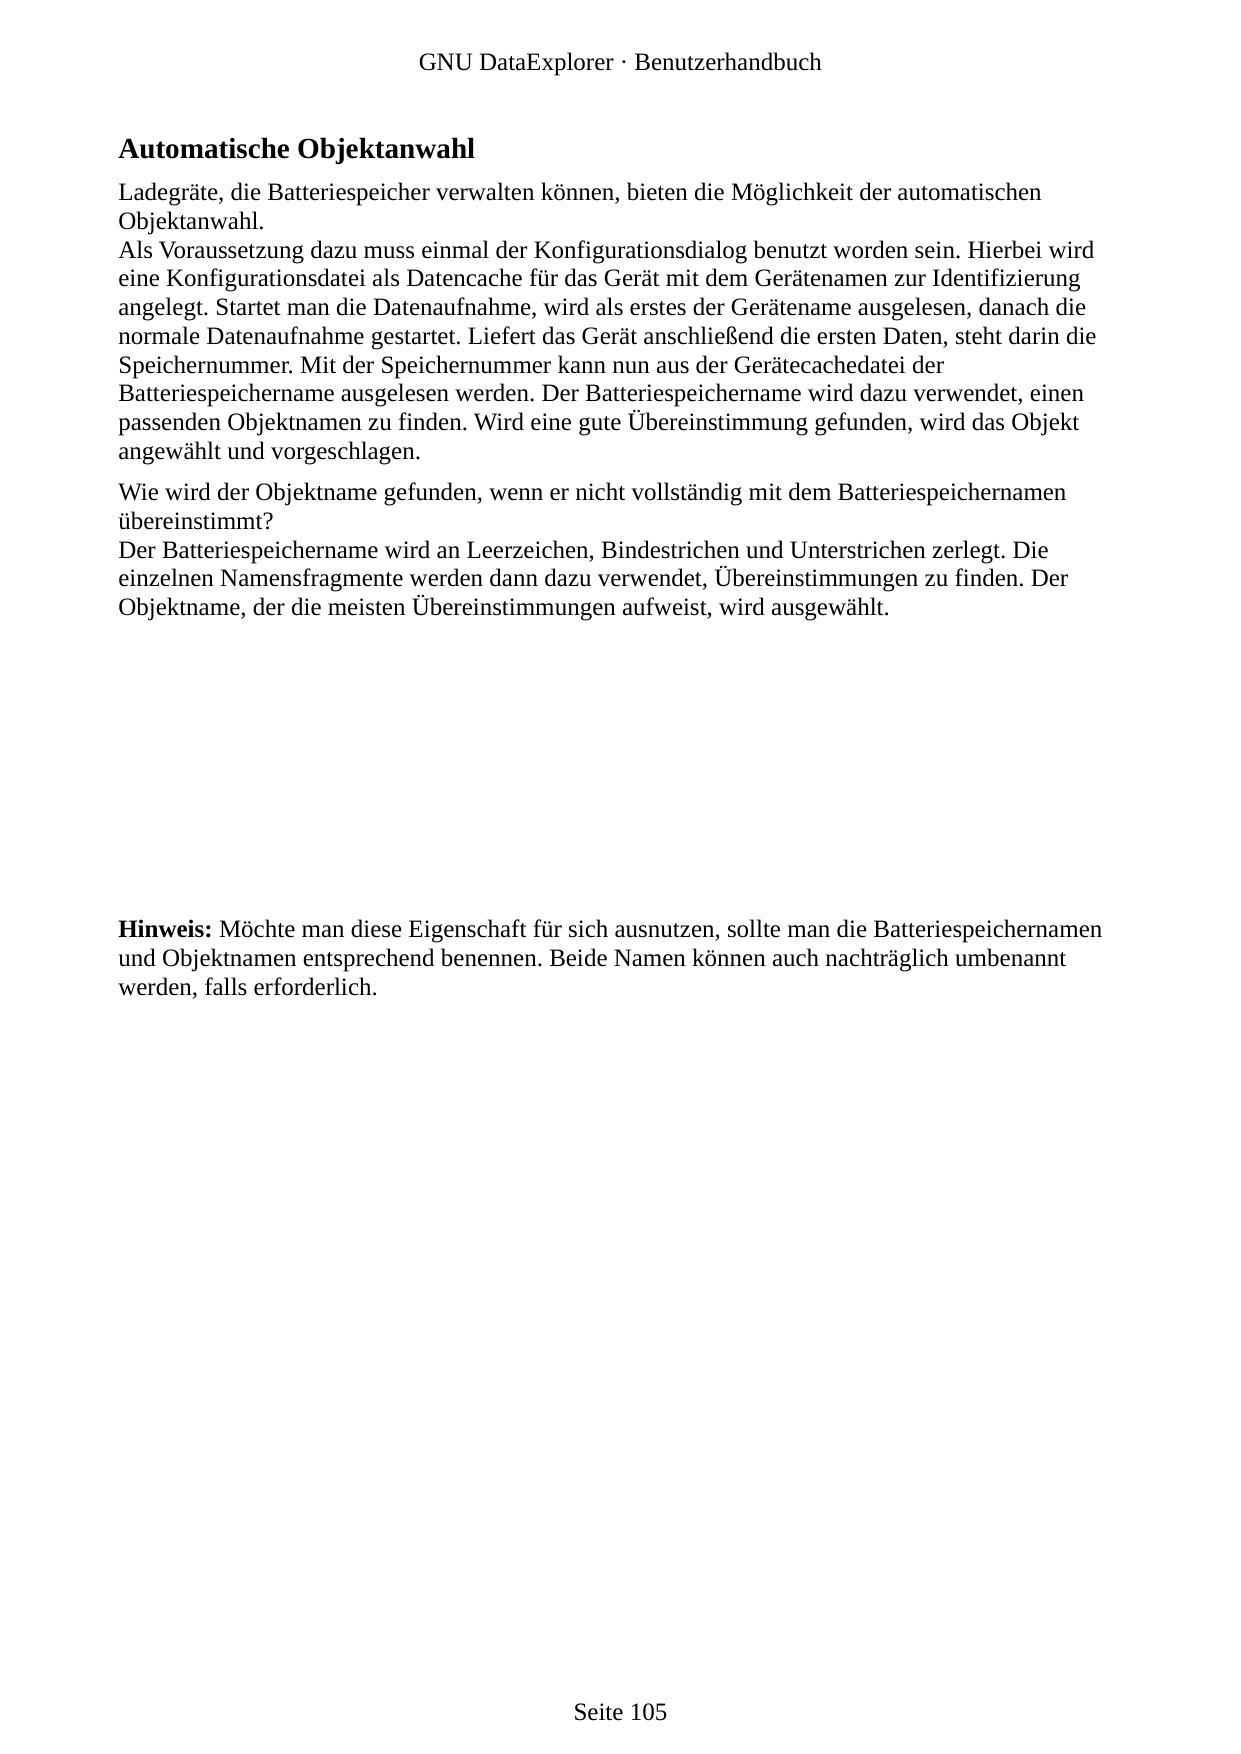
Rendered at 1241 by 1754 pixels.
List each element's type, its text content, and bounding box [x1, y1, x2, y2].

subtitle Automatische Objektanwahl [118, 131, 1122, 165]
text Ladegräte, die Batteriespeicher verwalten können, bieten die Möglichkeit der automatischen Objektanwahl. Als Voraussetzung dazu muss einmal der Konfigurationsdialog benutzt worden sein. Hierbei wird eine Konfigurationsdatei als Datencache für das Gerät mit dem Gerätenamen zur Identifizierung angelegt. Startet man die Datenaufnahme, wird als erstes der Gerätename ausgelesen, danach die normale Datenaufnahme gestartet. Liefert das Gerät anschließend die ersten Daten, steht darin die Speichernummer. Mit der Speichernummer kann nun aus der Gerätecachedatei der Batteriespeichername ausgelesen werden. Der Batteriespeichername wird dazu verwendet, einen passenden Objektnamen zu finden. Wird eine gute Übereinstimmung gefunden, wird das Objekt angewählt und vorgeschlagen. [118, 177, 1122, 465]
text Hinweis: Möchte man diese Eigenschaft für sich ausnutzen, sollte man die Batteriespeichernamen und Objektnamen entsprechend benennen. Beide Namen können auch nachträglich umbenannt werden, falls erforderlich. [118, 914, 1122, 1000]
text Wie wird der Objektname gefunden, wenn er nicht vollständig mit dem Batteriespeichernamen übereinstimmt? Der Batteriespeichername wird an Leerzeichen, Bindestrichen und Unterstrichen zerlegt. Die einzelnen Namensfragmente werden dann dazu verwendet, Übereinstimmungen zu finden. Der Objektname, der die meisten Übereinstimmungen aufweist, wird ausgewählt. [118, 477, 1122, 621]
